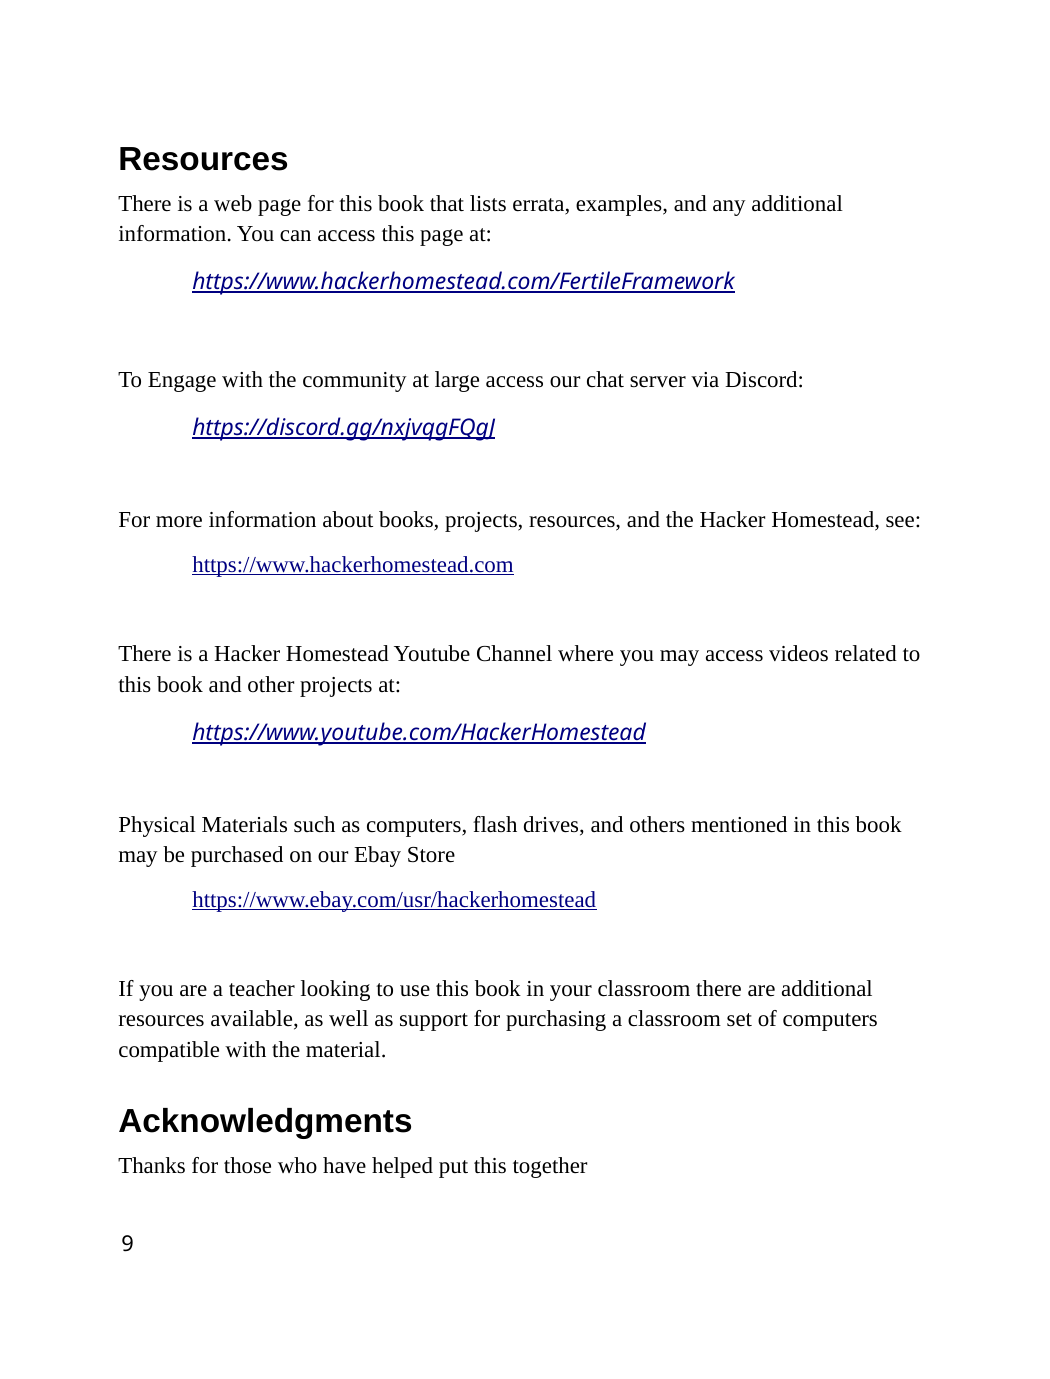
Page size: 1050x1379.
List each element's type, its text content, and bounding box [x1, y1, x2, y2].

text https://www.hackerhomestead.com [118, 551, 932, 577]
text There is a web page for this book that lists errata, examples, and any additional information. You can access this page at: [118, 190, 932, 246]
text Thanks for those who have helped put this together [118, 1152, 932, 1179]
text https://discord.gg/nxjvqgFQgJ [118, 411, 932, 442]
text https://www.youtube.com/HackerHomestead [118, 715, 932, 747]
text https://www.ebay.com/usr/hackerhomestead [192, 886, 932, 912]
text If you are a teacher looking to use this book in your classroom there are additional resources available, as well as support for purchasing a classroom set of computers compatible with the material. [118, 975, 932, 1062]
text For more information about books, projects, resources, and the Hacker Homestead, see: [118, 506, 932, 532]
text Physical Materials such as computers, flash drives, and others mentioned in this book may be purchased on our Ebay Store [118, 811, 932, 867]
subtitle Resources [118, 139, 932, 177]
subtitle Acknowledgments [118, 1101, 932, 1140]
text https://www.hackerhomestead.com/FertileFramework [118, 265, 932, 296]
text There is a Hacker Homestead Youtube Channel where you may access videos related to this book and other projects at: [118, 640, 932, 697]
text To Engage with the community at large access our chat server via Discord: [118, 366, 932, 392]
